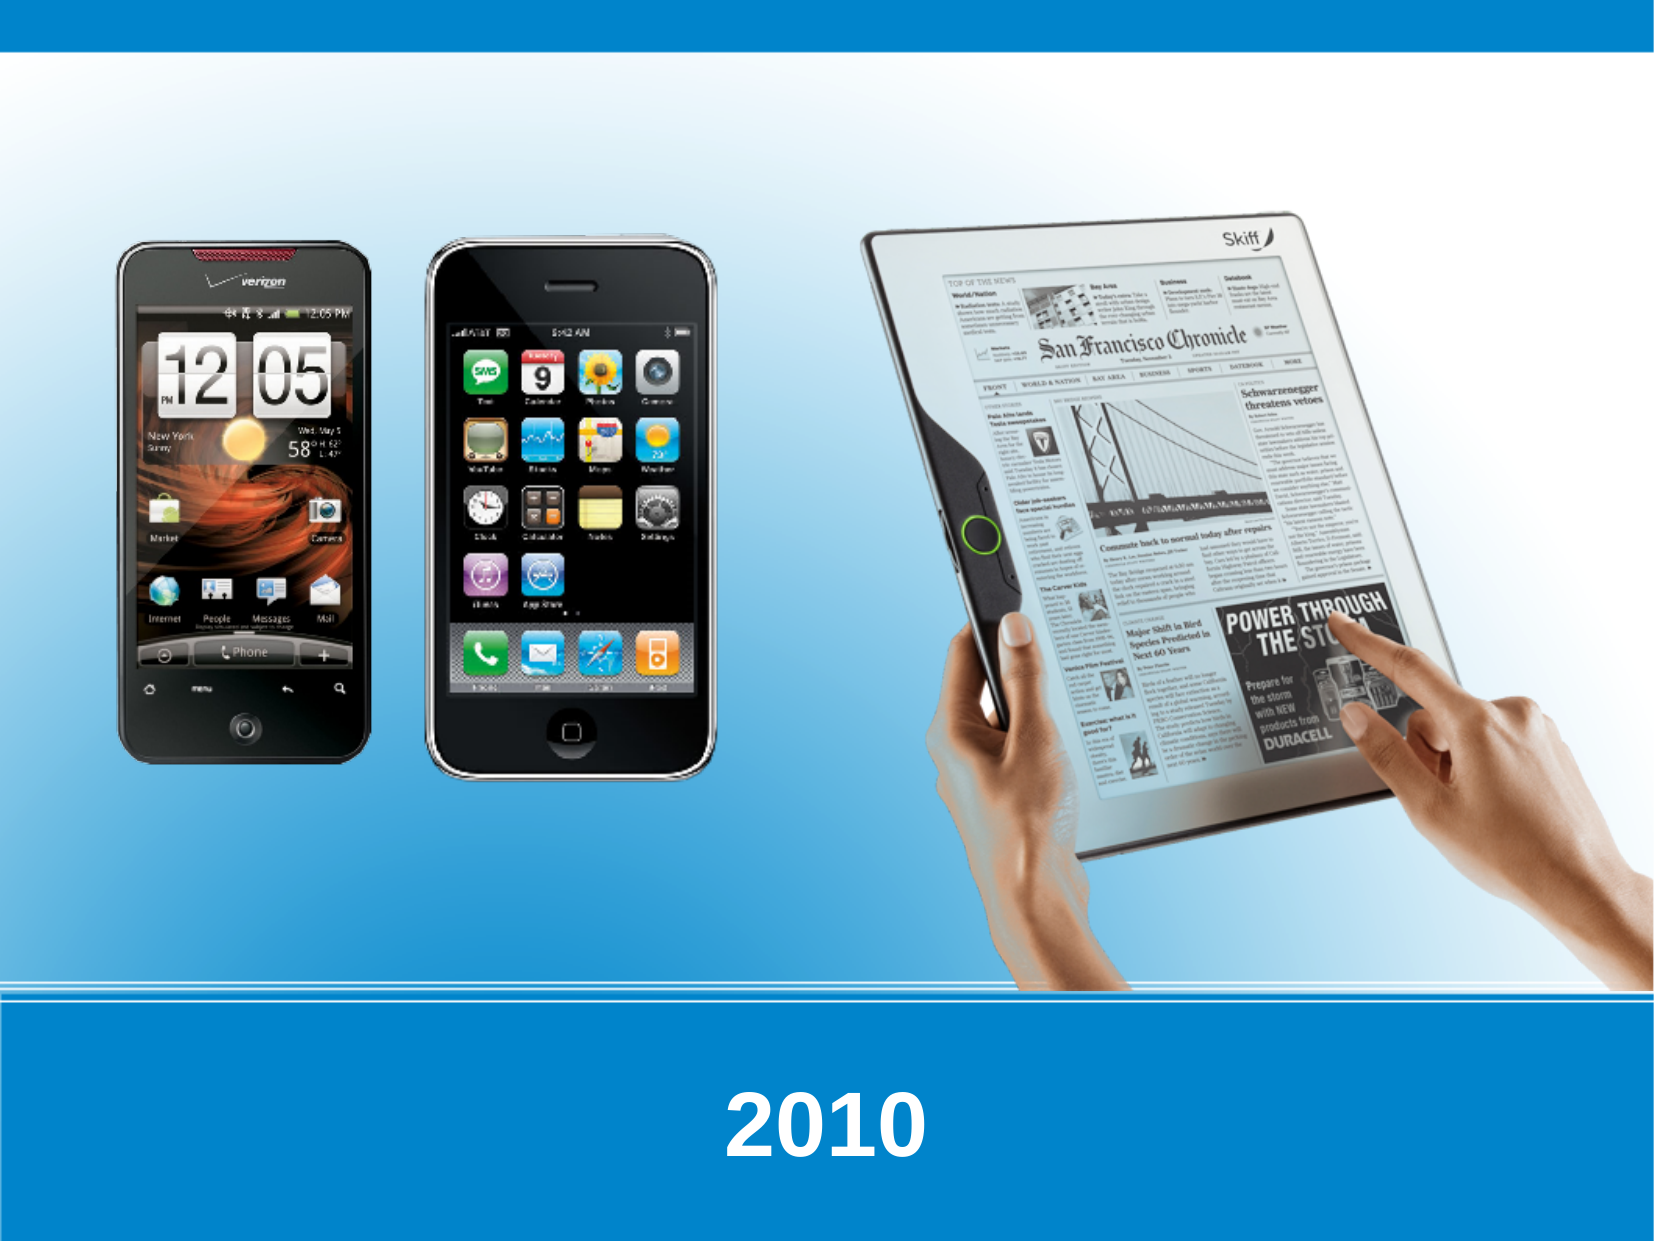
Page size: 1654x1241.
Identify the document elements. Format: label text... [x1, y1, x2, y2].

title 2010 [82, 1028, 1571, 1221]
picture [0, 52, 1654, 1241]
